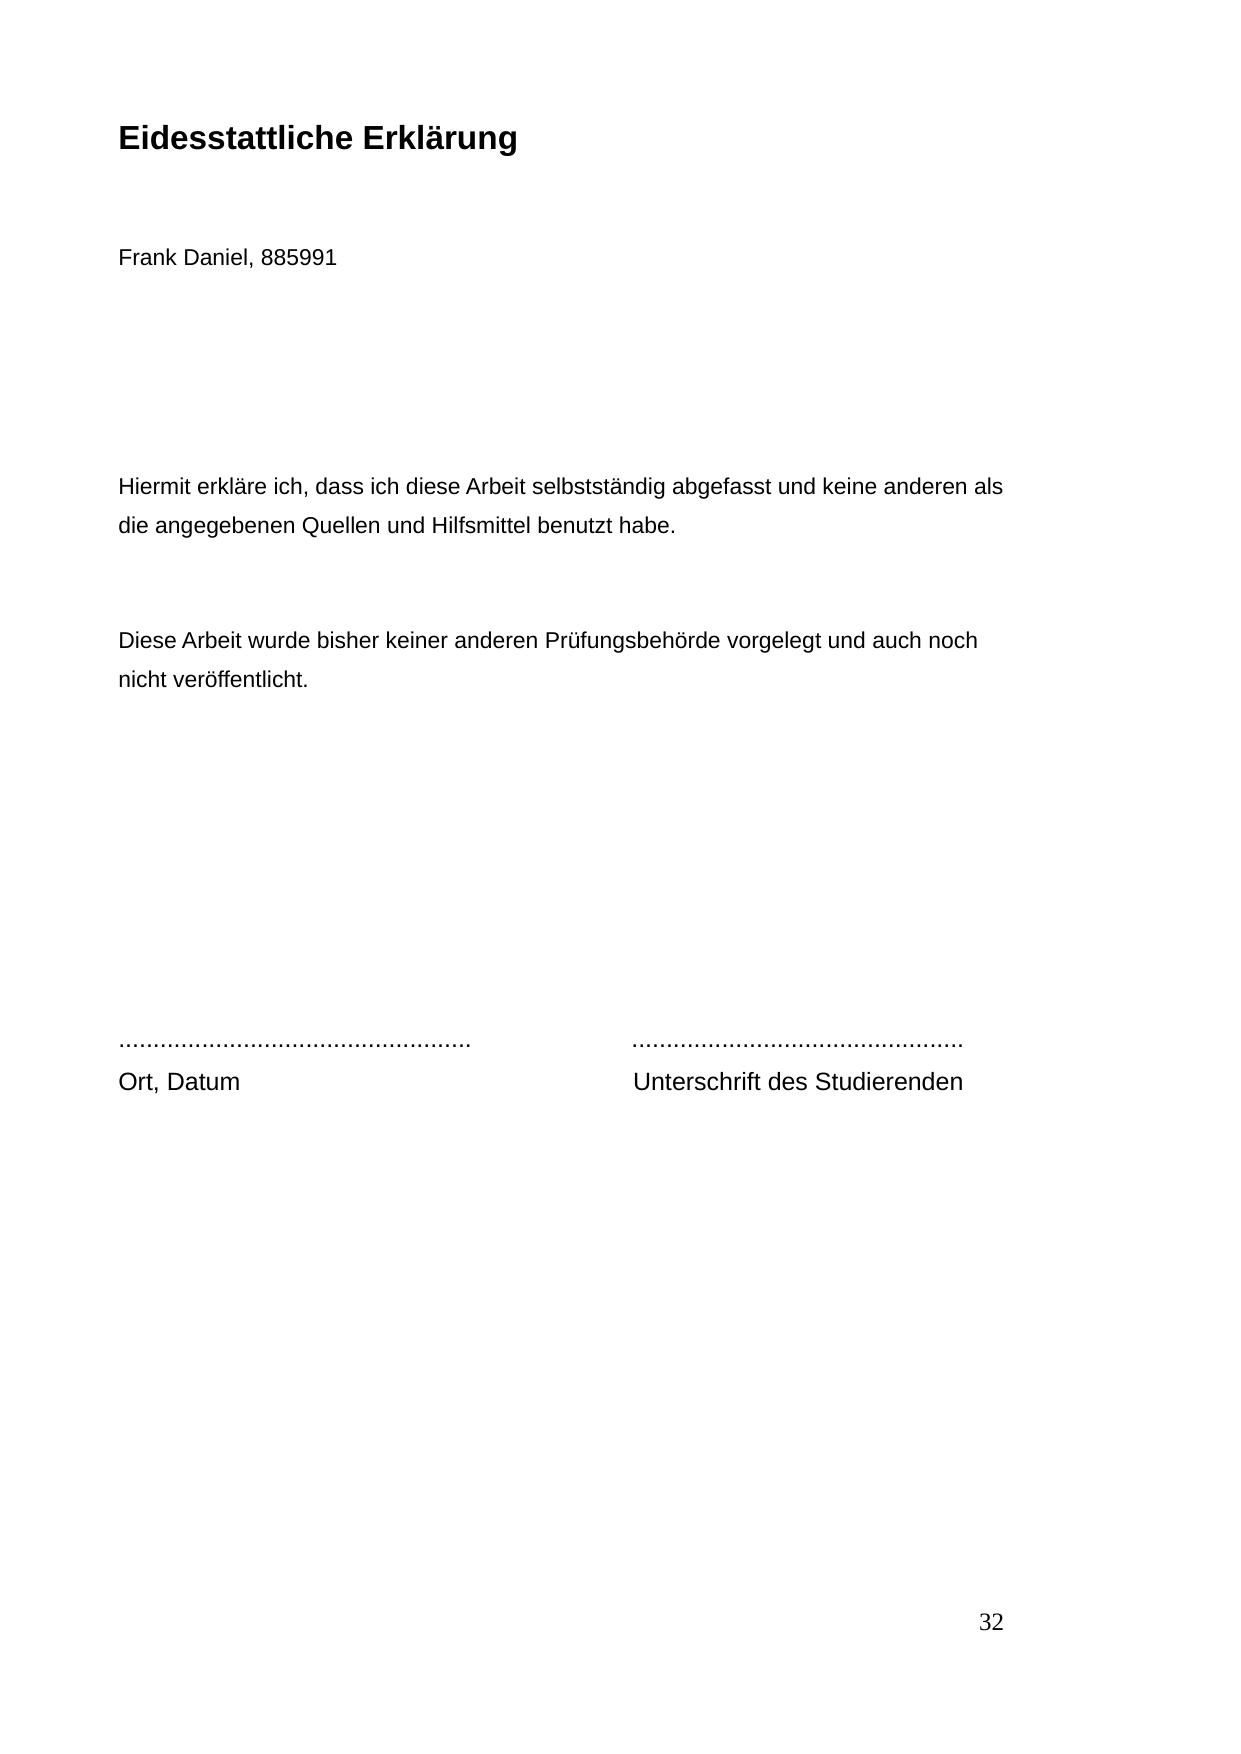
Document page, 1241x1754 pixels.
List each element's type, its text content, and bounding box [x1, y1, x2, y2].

text Frank Daniel, 885991 [118, 244, 1004, 270]
text Eidesstattliche Erklärung [118, 118, 1004, 157]
text Diese Arbeit wurde bisher keiner anderen Prüfungsbehörde vorgelegt und auch noch nicht veröffentlicht. [118, 627, 1004, 692]
text ................................................... ................................................ Ort, Datum Unterschrift des Studierenden [118, 1024, 1004, 1096]
text Hiermit erkläre ich, dass ich diese Arbeit selbstständig abgefasst und keine anderen als die angegebenen Quellen und Hilfsmittel benutzt habe. [118, 473, 1004, 538]
